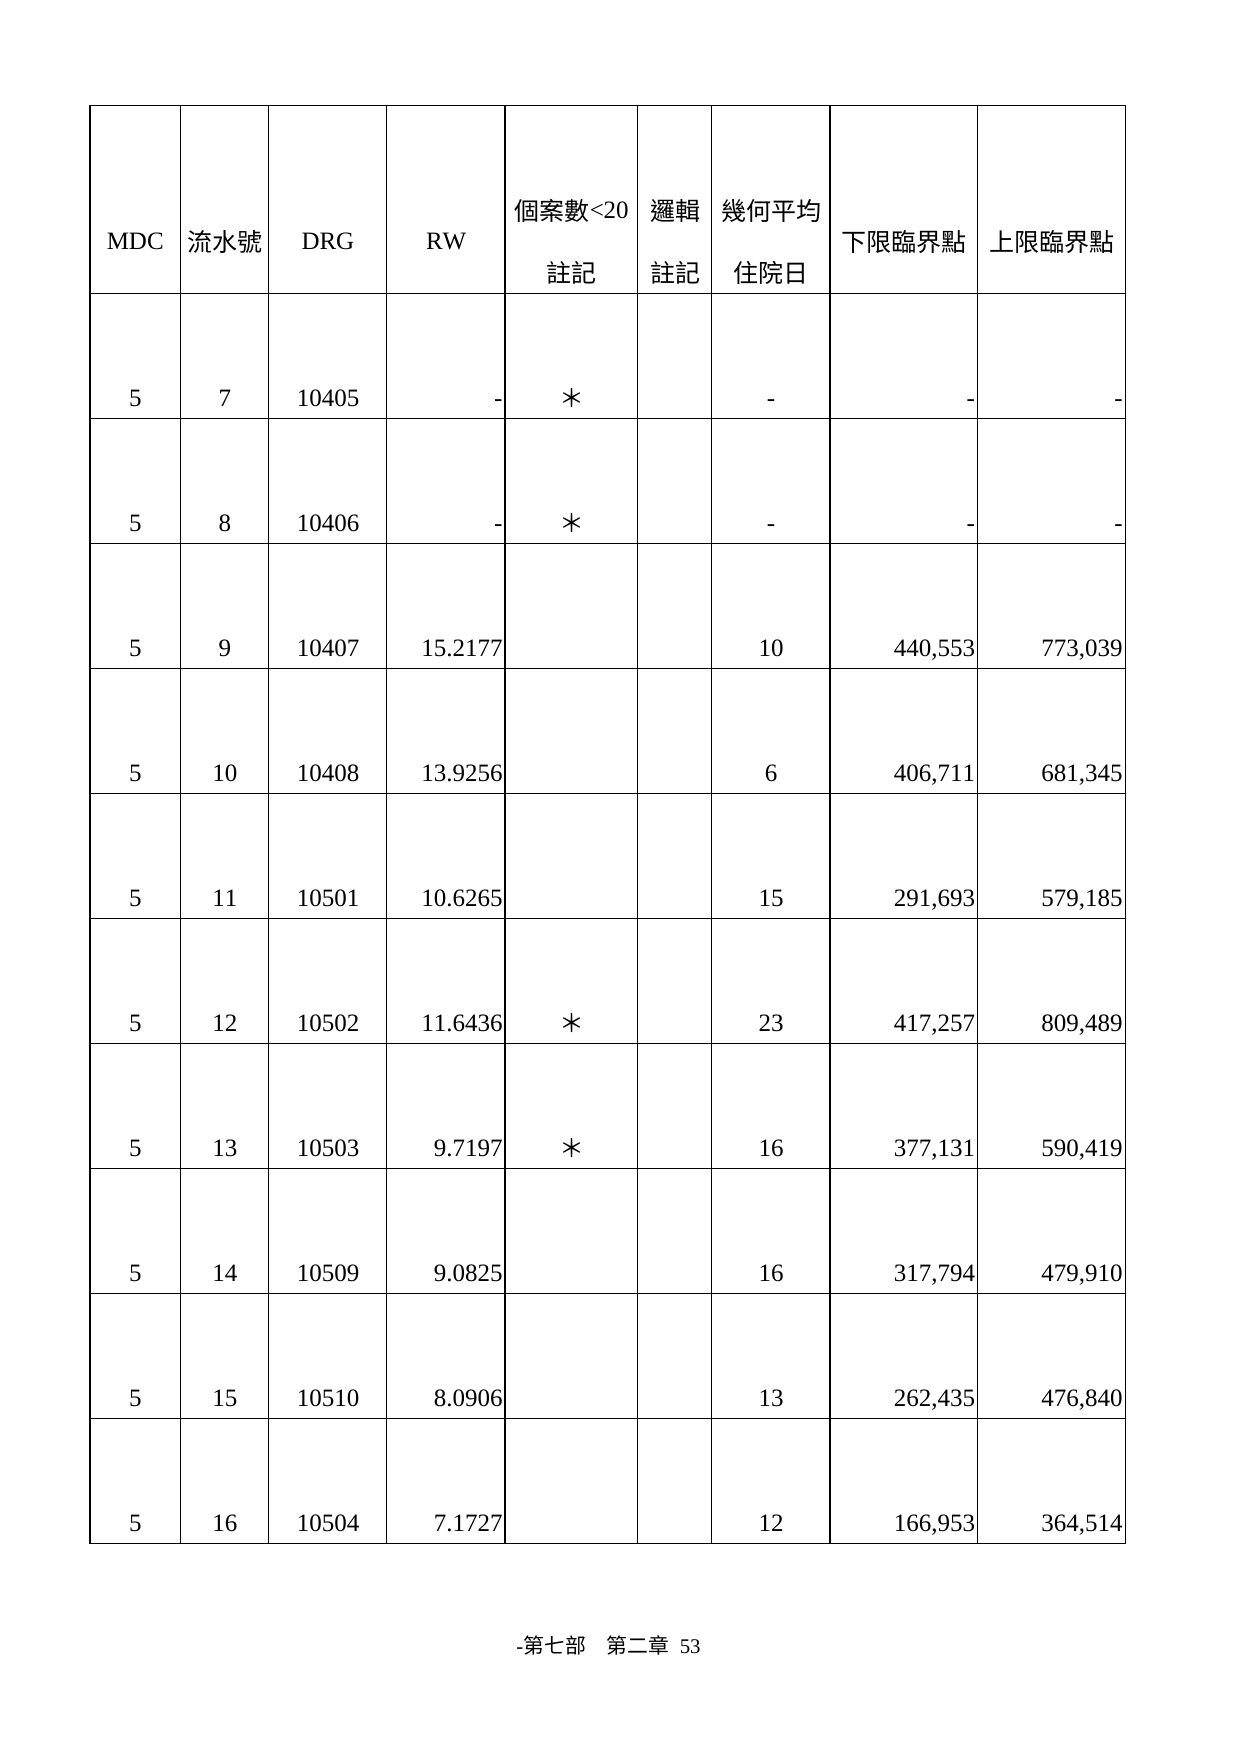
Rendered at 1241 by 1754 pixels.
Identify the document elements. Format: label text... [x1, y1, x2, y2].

table_cell [638, 544, 711, 668]
table_cell ＊ [506, 419, 637, 543]
table_cell [638, 294, 711, 418]
table_cell 12 [181, 919, 268, 1043]
table_cell 479,910 [978, 1169, 1125, 1293]
table_cell 417,257 [831, 919, 977, 1043]
table_cell 9.7197 [387, 1044, 504, 1168]
table_cell 11.6436 [387, 919, 504, 1043]
table_cell ＊ [506, 294, 637, 418]
table_cell [506, 669, 637, 793]
table_cell 317,794 [831, 1169, 977, 1293]
table_cell 23 [712, 919, 829, 1043]
table_cell [638, 1294, 711, 1418]
table_cell [638, 794, 711, 918]
table_cell 291,693 [831, 794, 977, 918]
table_cell 5 [91, 1294, 180, 1418]
table_header 幾何平均住院日 [712, 106, 829, 293]
table_cell [638, 1044, 711, 1168]
table_cell [506, 794, 637, 918]
table_cell [506, 544, 637, 668]
table_cell 7.1727 [387, 1419, 504, 1543]
table_cell 13 [181, 1044, 268, 1168]
table_cell 8.0906 [387, 1294, 504, 1418]
table_cell 773,039 [978, 544, 1125, 668]
table_cell 13.9256 [387, 669, 504, 793]
table_cell 14 [181, 1169, 268, 1293]
table_cell 16 [712, 1169, 829, 1293]
table_cell 9.0825 [387, 1169, 504, 1293]
table_cell - [712, 294, 829, 418]
table_cell 10510 [269, 1294, 386, 1418]
table_cell [506, 1419, 637, 1543]
table_header 邏輯註記 [638, 106, 711, 293]
table_cell 10408 [269, 669, 386, 793]
table_cell 5 [91, 1169, 180, 1293]
table_cell 10503 [269, 1044, 386, 1168]
table_cell 16 [712, 1044, 829, 1168]
table_cell 476,840 [978, 1294, 1125, 1418]
table_cell 10509 [269, 1169, 386, 1293]
table_cell 15 [181, 1294, 268, 1418]
table_header 個案數<20註記 [506, 106, 637, 293]
table_cell 579,185 [978, 794, 1125, 918]
table_cell 10504 [269, 1419, 386, 1543]
table_cell 10 [181, 669, 268, 793]
table_cell 15.2177 [387, 544, 504, 668]
table_cell 10 [712, 544, 829, 668]
table_cell 166,953 [831, 1419, 977, 1543]
table_cell 16 [181, 1419, 268, 1543]
table_cell 10405 [269, 294, 386, 418]
table_cell - [712, 419, 829, 543]
table_cell 440,553 [831, 544, 977, 668]
table_cell [638, 669, 711, 793]
table_cell 8 [181, 419, 268, 543]
table_cell 406,711 [831, 669, 977, 793]
table_cell - [831, 294, 977, 418]
table_cell - [978, 419, 1125, 543]
table_cell 12 [712, 1419, 829, 1543]
table_cell [638, 1419, 711, 1543]
table_cell 5 [91, 1044, 180, 1168]
table_cell [638, 419, 711, 543]
table_cell - [387, 419, 504, 543]
table_cell 590,419 [978, 1044, 1125, 1168]
table_header DRG [269, 106, 386, 293]
table_cell 5 [91, 294, 180, 418]
table_cell 5 [91, 794, 180, 918]
table_cell ＊ [506, 919, 637, 1043]
table_cell 5 [91, 544, 180, 668]
table_header RW [387, 106, 504, 293]
table_cell 681,345 [978, 669, 1125, 793]
table_cell - [831, 419, 977, 543]
table_cell ＊ [506, 1044, 637, 1168]
table_cell 377,131 [831, 1044, 977, 1168]
table_cell 364,514 [978, 1419, 1125, 1543]
table_cell 13 [712, 1294, 829, 1418]
table_cell [638, 919, 711, 1043]
table_cell 10406 [269, 419, 386, 543]
table_cell 5 [91, 669, 180, 793]
table_cell - [978, 294, 1125, 418]
table_cell 7 [181, 294, 268, 418]
table_cell 11 [181, 794, 268, 918]
table_cell 10.6265 [387, 794, 504, 918]
table_header 流水號 [181, 106, 268, 293]
table_cell - [387, 294, 504, 418]
table_cell 10502 [269, 919, 386, 1043]
table_cell 6 [712, 669, 829, 793]
table_cell 5 [91, 1419, 180, 1543]
table_cell 809,489 [978, 919, 1125, 1043]
table_cell [638, 1169, 711, 1293]
table_cell 5 [91, 919, 180, 1043]
table_cell 5 [91, 419, 180, 543]
table_cell 262,435 [831, 1294, 977, 1418]
table_cell 15 [712, 794, 829, 918]
table_cell 10407 [269, 544, 386, 668]
table_header 下限臨界點 [831, 106, 977, 293]
table_cell [506, 1169, 637, 1293]
table_header 上限臨界點 [978, 106, 1125, 293]
table_header MDC [91, 106, 180, 293]
table_cell [506, 1294, 637, 1418]
table_cell 10501 [269, 794, 386, 918]
table_cell 9 [181, 544, 268, 668]
